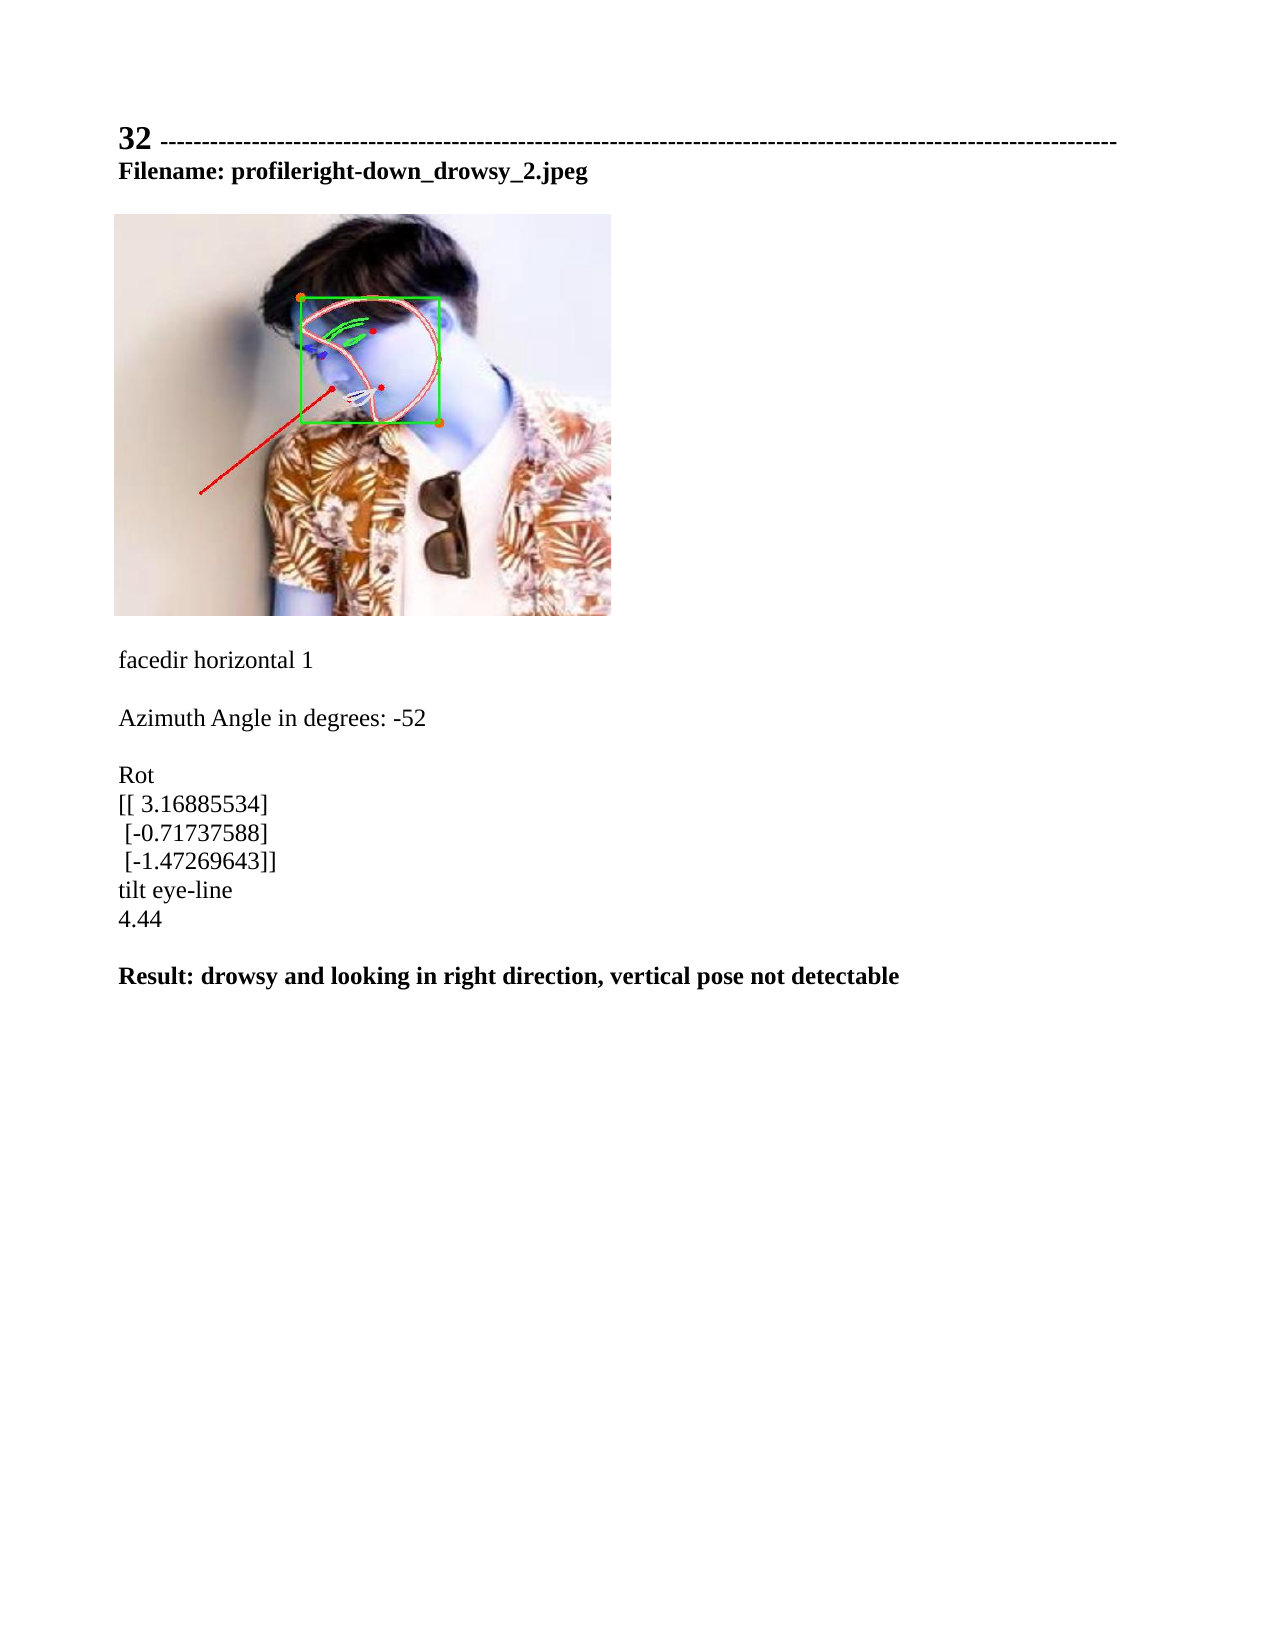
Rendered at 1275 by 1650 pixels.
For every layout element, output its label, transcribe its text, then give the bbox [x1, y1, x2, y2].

text Filename: profileright-down_drowsy_2.jpeg [118, 156, 1157, 185]
text [[ 3.16885534] [118, 789, 1157, 818]
text Azimuth Angle in degrees: -52 [118, 703, 1157, 731]
text Result: drowsy and looking in right direction, vertical pose not detectable [118, 961, 1157, 990]
picture [114, 213, 612, 616]
text 32 ------------------------------------------------------------------------------------------------------------------- [118, 118, 1157, 156]
text 4.44 [118, 904, 1157, 933]
text Rot [118, 760, 1157, 789]
text [-0.71737588] [118, 818, 1157, 846]
text tilt eye-line [118, 875, 1157, 904]
text [-1.47269643]] [118, 846, 1157, 875]
text facedir horizontal 1 [118, 645, 1157, 674]
